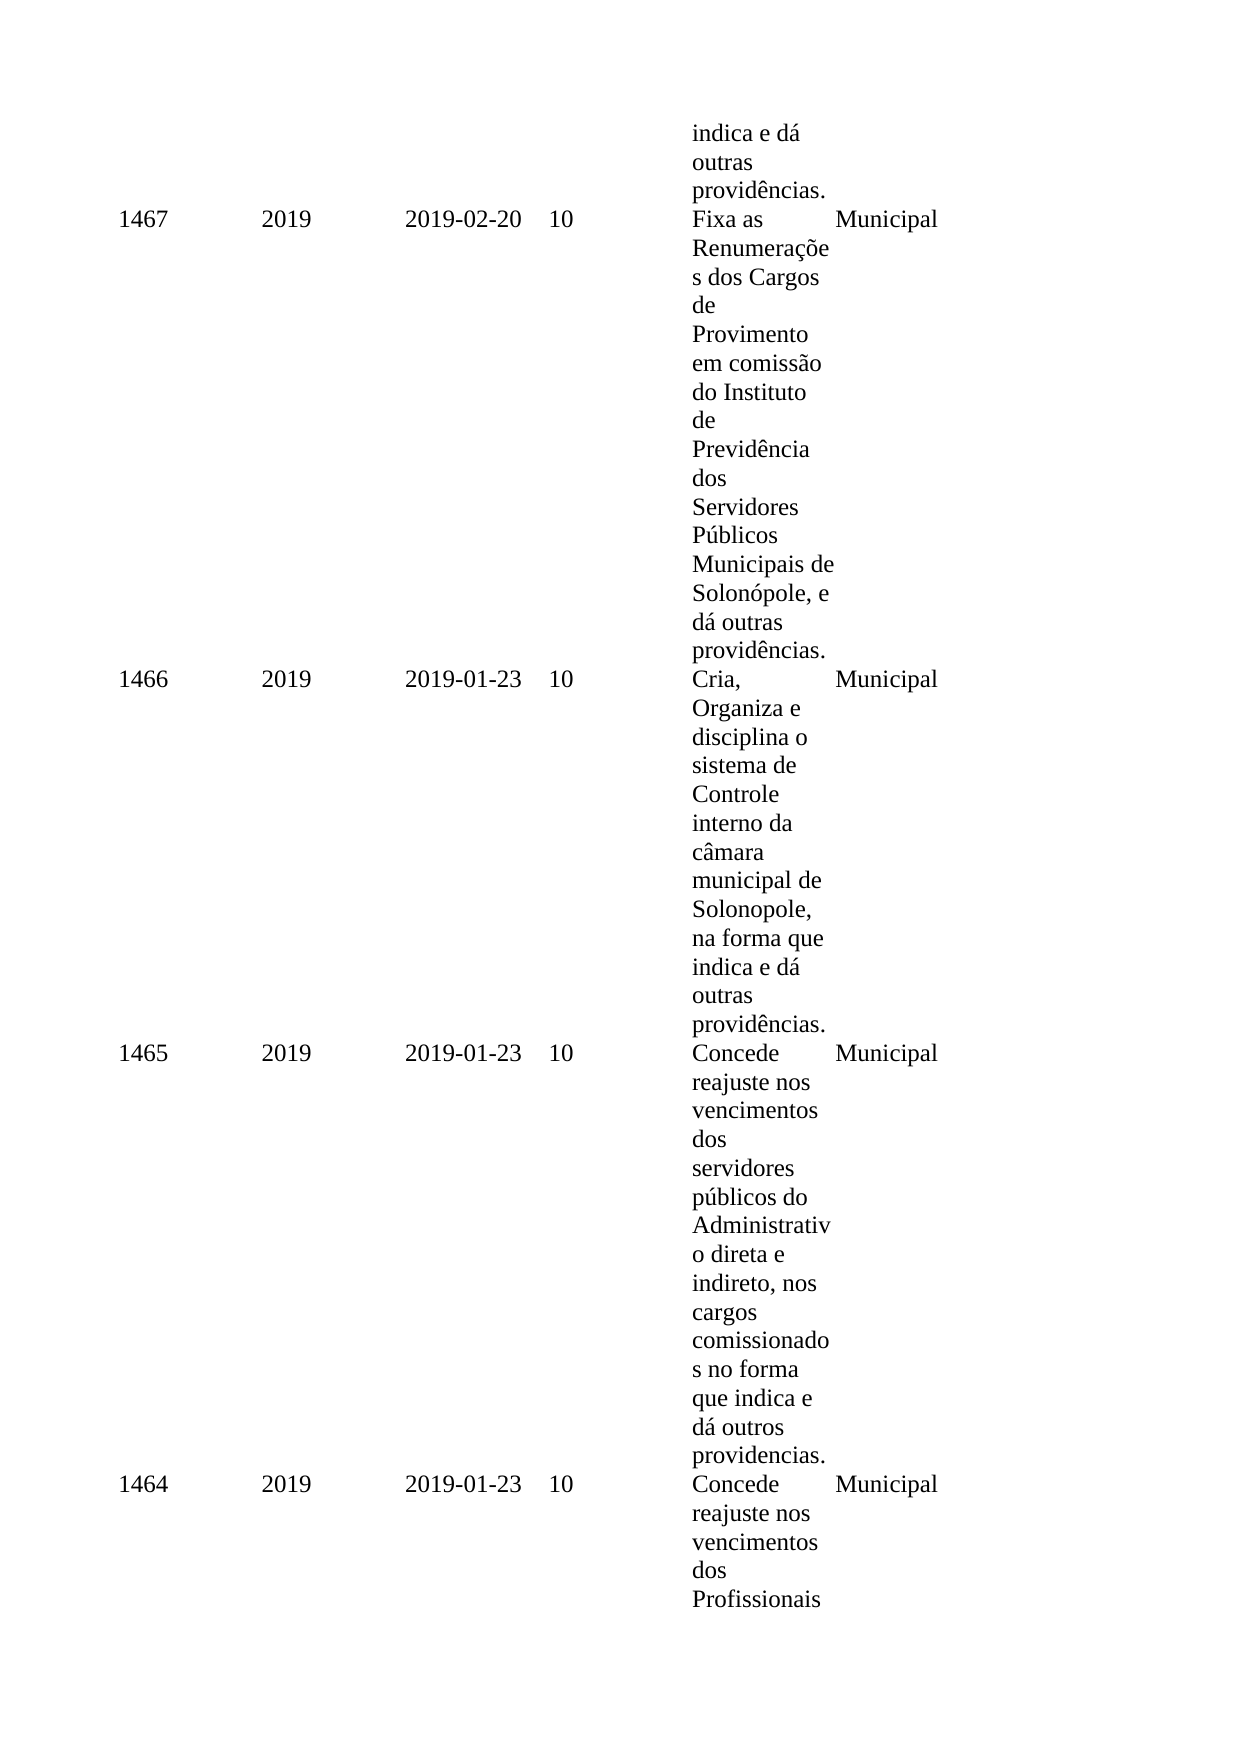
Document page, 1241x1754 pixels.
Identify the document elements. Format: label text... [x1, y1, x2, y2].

table_cell Municipal [835, 1038, 979, 1469]
table_cell 2019 [261, 1469, 405, 1613]
table_cell [405, 118, 548, 204]
table_cell 1467 [118, 204, 261, 664]
table_cell Municipal [835, 1469, 979, 1613]
table_cell 2019-02-20 [405, 204, 548, 664]
table_cell 2019 [261, 1038, 405, 1469]
table_cell 2019-01-23 [405, 1469, 548, 1613]
table_cell 2019 [261, 664, 405, 1038]
table_cell [835, 118, 979, 204]
table_cell Municipal [835, 204, 979, 664]
table_cell 2019 [261, 204, 405, 664]
table_cell [979, 1469, 1122, 1613]
table_cell [118, 118, 261, 204]
table_cell [979, 118, 1122, 204]
table_cell indica e dá outras providências. [692, 118, 835, 204]
table_cell 10 [548, 664, 692, 1038]
table_cell Concede reajuste nos vencimentos dos Profissionais [692, 1469, 835, 1613]
table_cell 10 [548, 1038, 692, 1469]
table_cell Fixa as Renumerações dos Cargos de Provimento em comissão do Instituto de Previdência dos Servidores Públicos Municipais de Solonópole, e dá outras providências. [692, 204, 835, 664]
table_cell Municipal [835, 664, 979, 1038]
table_cell Concede reajuste nos vencimentos dos servidores públicos do Administrativo direta e indireto, nos cargos comissionados no forma que indica e dá outros providencias. [692, 1038, 835, 1469]
table_cell [979, 204, 1122, 664]
table_cell 10 [548, 204, 692, 664]
table_cell [979, 1038, 1122, 1469]
table_cell [979, 664, 1122, 1038]
table_cell 2019-01-23 [405, 664, 548, 1038]
table_cell 2019-01-23 [405, 1038, 548, 1469]
table_cell 10 [548, 1469, 692, 1613]
table_cell [548, 118, 692, 204]
table_cell Cria, Organiza e disciplina o sistema de Controle interno da câmara municipal de Solonopole, na forma que indica e dá outras providências. [692, 664, 835, 1038]
table_cell 1464 [118, 1469, 261, 1613]
table_cell [261, 118, 405, 204]
table_cell 1465 [118, 1038, 261, 1469]
table_cell 1466 [118, 664, 261, 1038]
